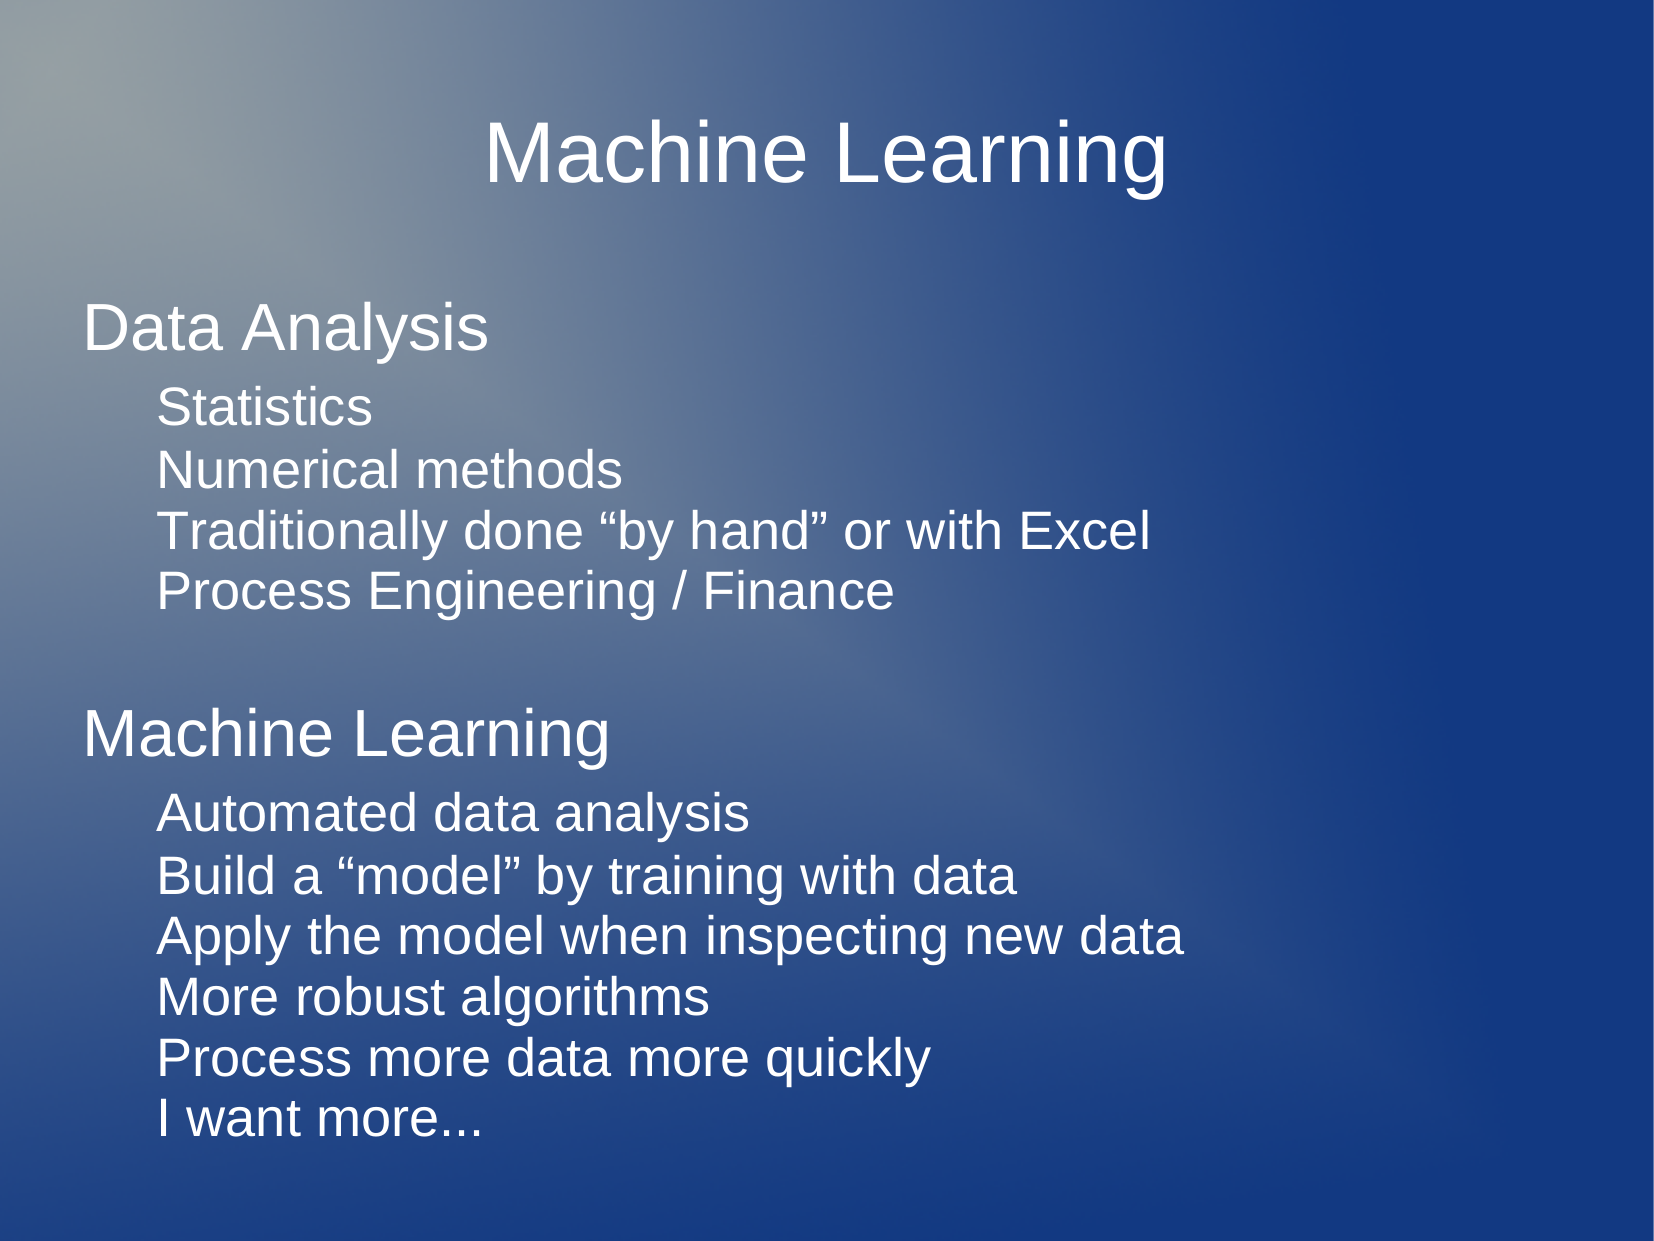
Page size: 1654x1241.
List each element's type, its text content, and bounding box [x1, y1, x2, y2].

title Machine Learning [82, 49, 1571, 257]
picture [0, 0, 1654, 1241]
subtitle Data Analysis Statistics Numerical methods Traditionally done “by hand” or with Excel Process Engineering / Finance Machine Learning Automated data analysis Build a “model” by training with data Apply the model when inspecting new data More robust algorithms Process more data more quickly I want more... [82, 290, 1571, 1209]
